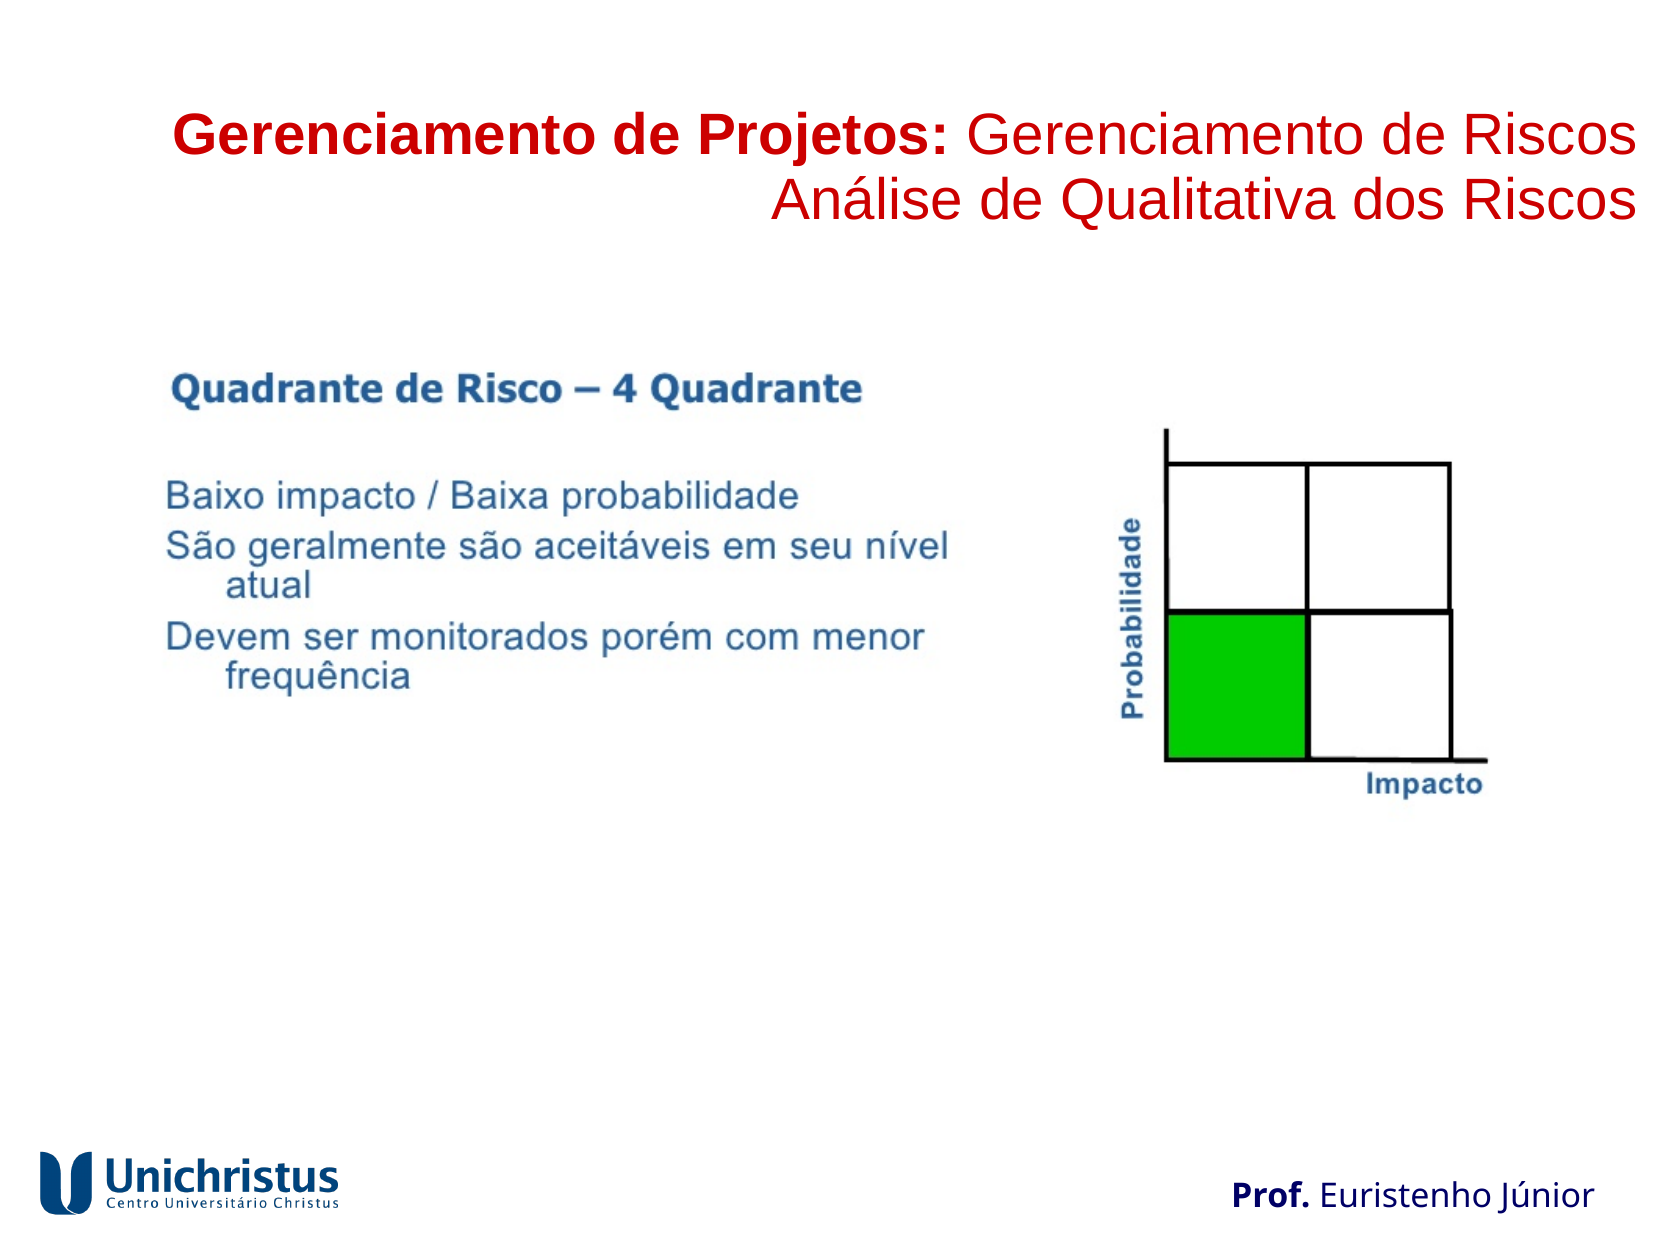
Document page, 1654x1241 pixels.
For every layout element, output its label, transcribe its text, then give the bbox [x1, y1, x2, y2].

picture [140, 354, 1524, 822]
text_box Prof. Euristenho Júnior [1216, 1163, 1654, 1224]
picture [35, 1148, 343, 1217]
text_box Gerenciamento de Projetos: Gerenciamento de Riscos Análise de Qualitativa dos Riscos [157, 94, 1654, 240]
